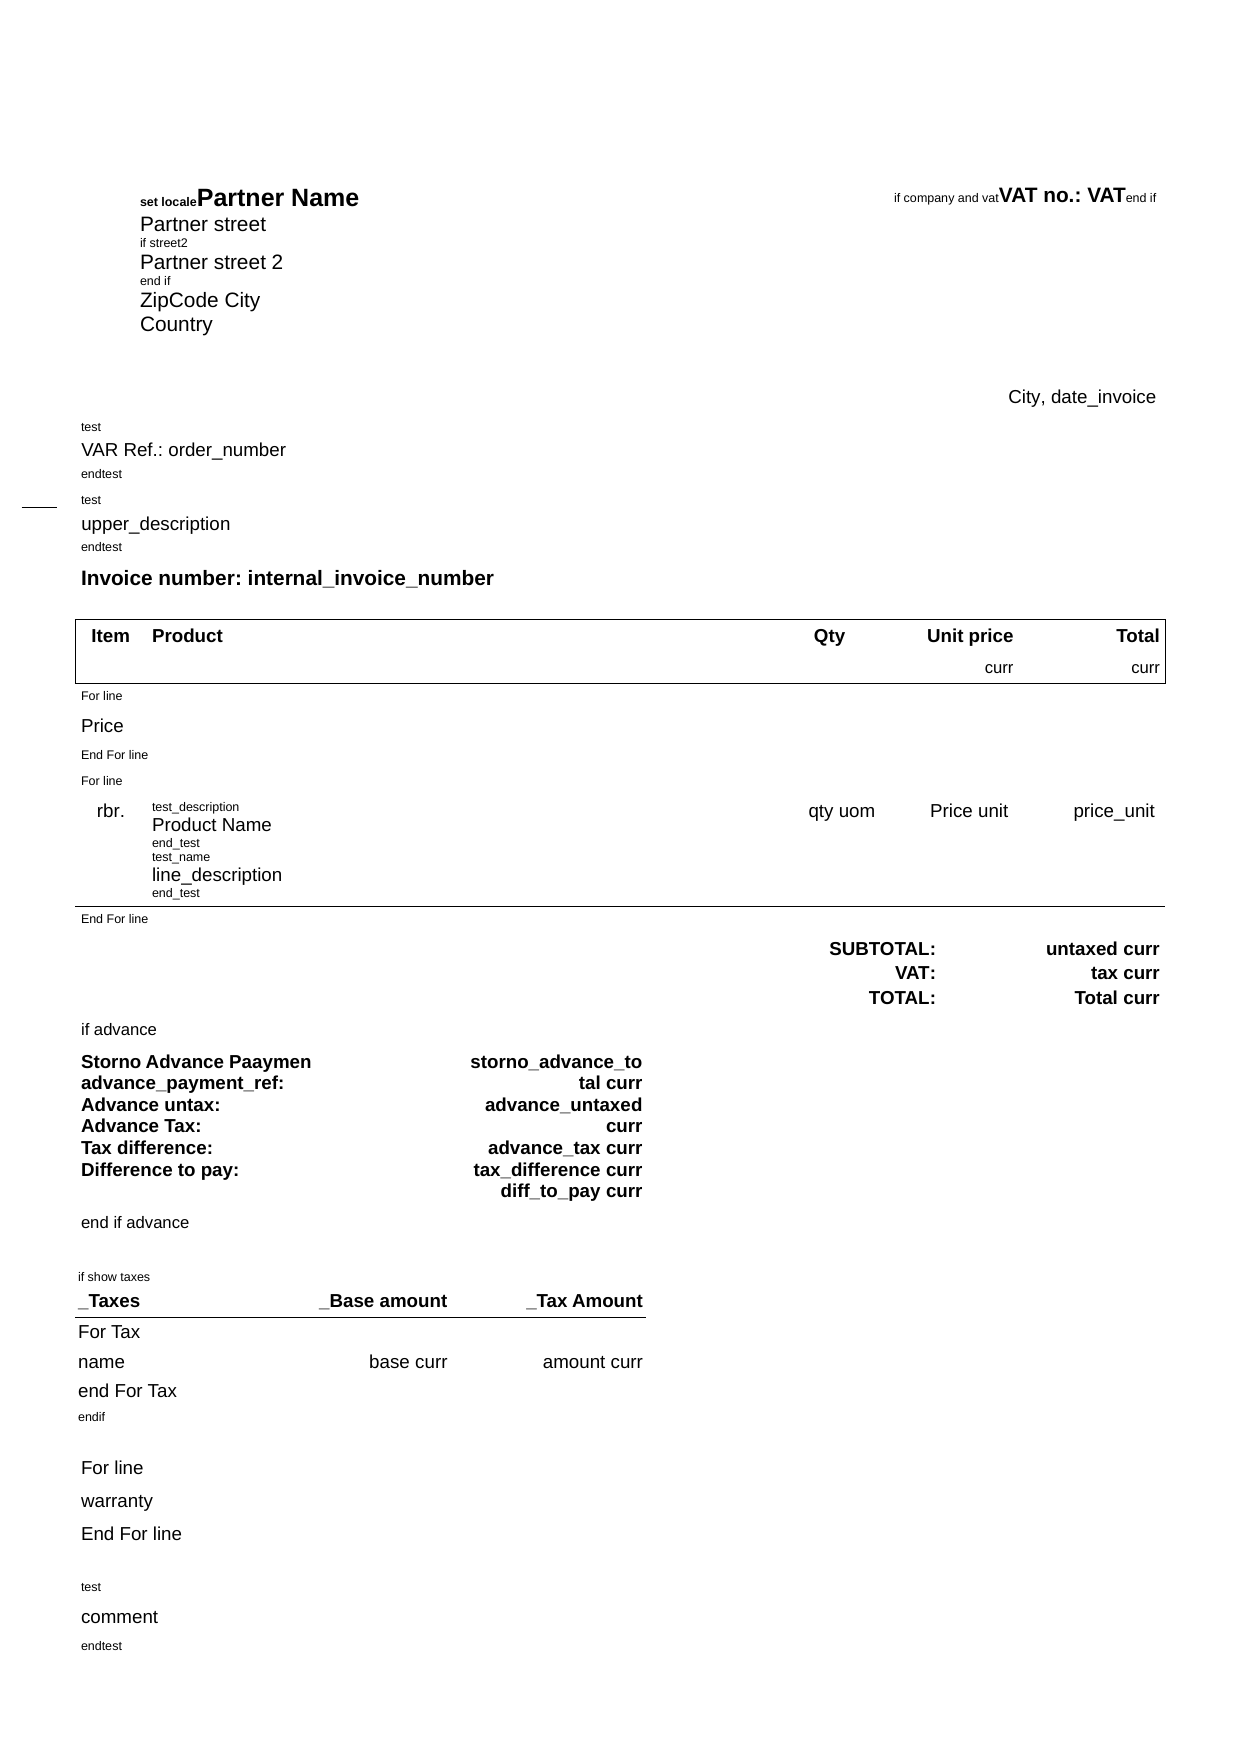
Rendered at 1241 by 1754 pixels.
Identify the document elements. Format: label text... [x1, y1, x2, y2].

table_header For line [75, 1451, 1165, 1484]
table_cell amount curr [450, 1348, 646, 1377]
table_cell storno_advance_total curr advance_untaxed curr advance_tax curr tax_difference curr diff_to_pay curr [459, 1045, 648, 1207]
table_cell Price [75, 709, 1165, 742]
table_cell endtest [75, 461, 1162, 487]
table_cell [950, 1287, 1165, 1317]
table_cell [950, 1378, 1165, 1407]
table_cell name [75, 1348, 254, 1377]
table_cell _Taxes [75, 1287, 254, 1317]
table_cell Invoice number: internal_invoice_number [75, 560, 1162, 595]
table_cell [646, 1378, 950, 1407]
table_cell base curr [255, 1348, 450, 1377]
table_header Unit price [881, 620, 1019, 652]
table_cell VAR Ref.: order_number [75, 439, 1162, 461]
table_header Item [76, 620, 146, 652]
table_cell curr [1019, 653, 1165, 683]
table_cell end if advance [75, 1207, 1165, 1238]
table_cell test [75, 487, 1162, 512]
table_cell curr [881, 653, 1019, 683]
table_header [75, 177, 134, 413]
table_cell [950, 1348, 1165, 1377]
table_cell [146, 653, 778, 683]
table_header if show taxes [75, 1267, 1165, 1287]
table_header Qty [778, 620, 881, 652]
table_header Product [146, 620, 778, 652]
table_header set localePartner Name Partner street if street2 Partner street 2 end if ZipCode City Country [134, 177, 813, 413]
table_cell For line [75, 768, 1165, 794]
table_cell _Base amount [255, 1287, 450, 1317]
table_cell [646, 1348, 950, 1377]
table_cell rbr. [75, 794, 146, 906]
table_cell test_description Product Name end_test test_name line_description end_test [146, 794, 778, 906]
table_cell price_unit [1019, 794, 1165, 906]
table_cell qty uom [778, 794, 881, 906]
table_cell endtest [75, 534, 1162, 560]
table_cell City, date_invoice [813, 295, 1162, 413]
table_cell [646, 1317, 950, 1348]
table_cell endtest [75, 1633, 1165, 1659]
table_cell [76, 653, 146, 683]
table_cell endif [75, 1407, 1165, 1427]
table_cell comment [75, 1600, 1165, 1633]
table_cell End For line [75, 907, 1165, 932]
table_header test [75, 414, 1162, 439]
table_cell End For line [75, 1518, 1165, 1550]
table_header Total [1019, 620, 1165, 652]
table_cell _Tax Amount [450, 1287, 646, 1317]
table_cell Price unit [881, 794, 1019, 906]
table_header test [75, 1574, 1165, 1600]
table_header SUBTOTAL: VAT: TOTAL: [75, 932, 941, 1014]
table_header if company and vatVAT no.: VATend if [813, 177, 1162, 295]
table_cell For line [75, 684, 1165, 709]
table_cell End For line [75, 742, 1165, 768]
table_cell Storno Advance Paaymen advance_payment_ref: Advance untax: Advance Tax: Tax difference: Difference to pay: [75, 1045, 459, 1207]
table_header untaxed curr tax curr Total curr [941, 932, 1165, 1014]
table_cell [950, 1317, 1165, 1348]
table_cell [646, 1287, 950, 1317]
table_cell [778, 653, 881, 683]
table_cell warranty [75, 1484, 1165, 1517]
table_cell upper_description [75, 513, 1162, 534]
table_cell end For Tax [75, 1378, 646, 1407]
table_cell For Tax [75, 1318, 646, 1348]
table_header if advance [75, 1014, 1165, 1045]
table_cell [648, 1045, 1165, 1207]
